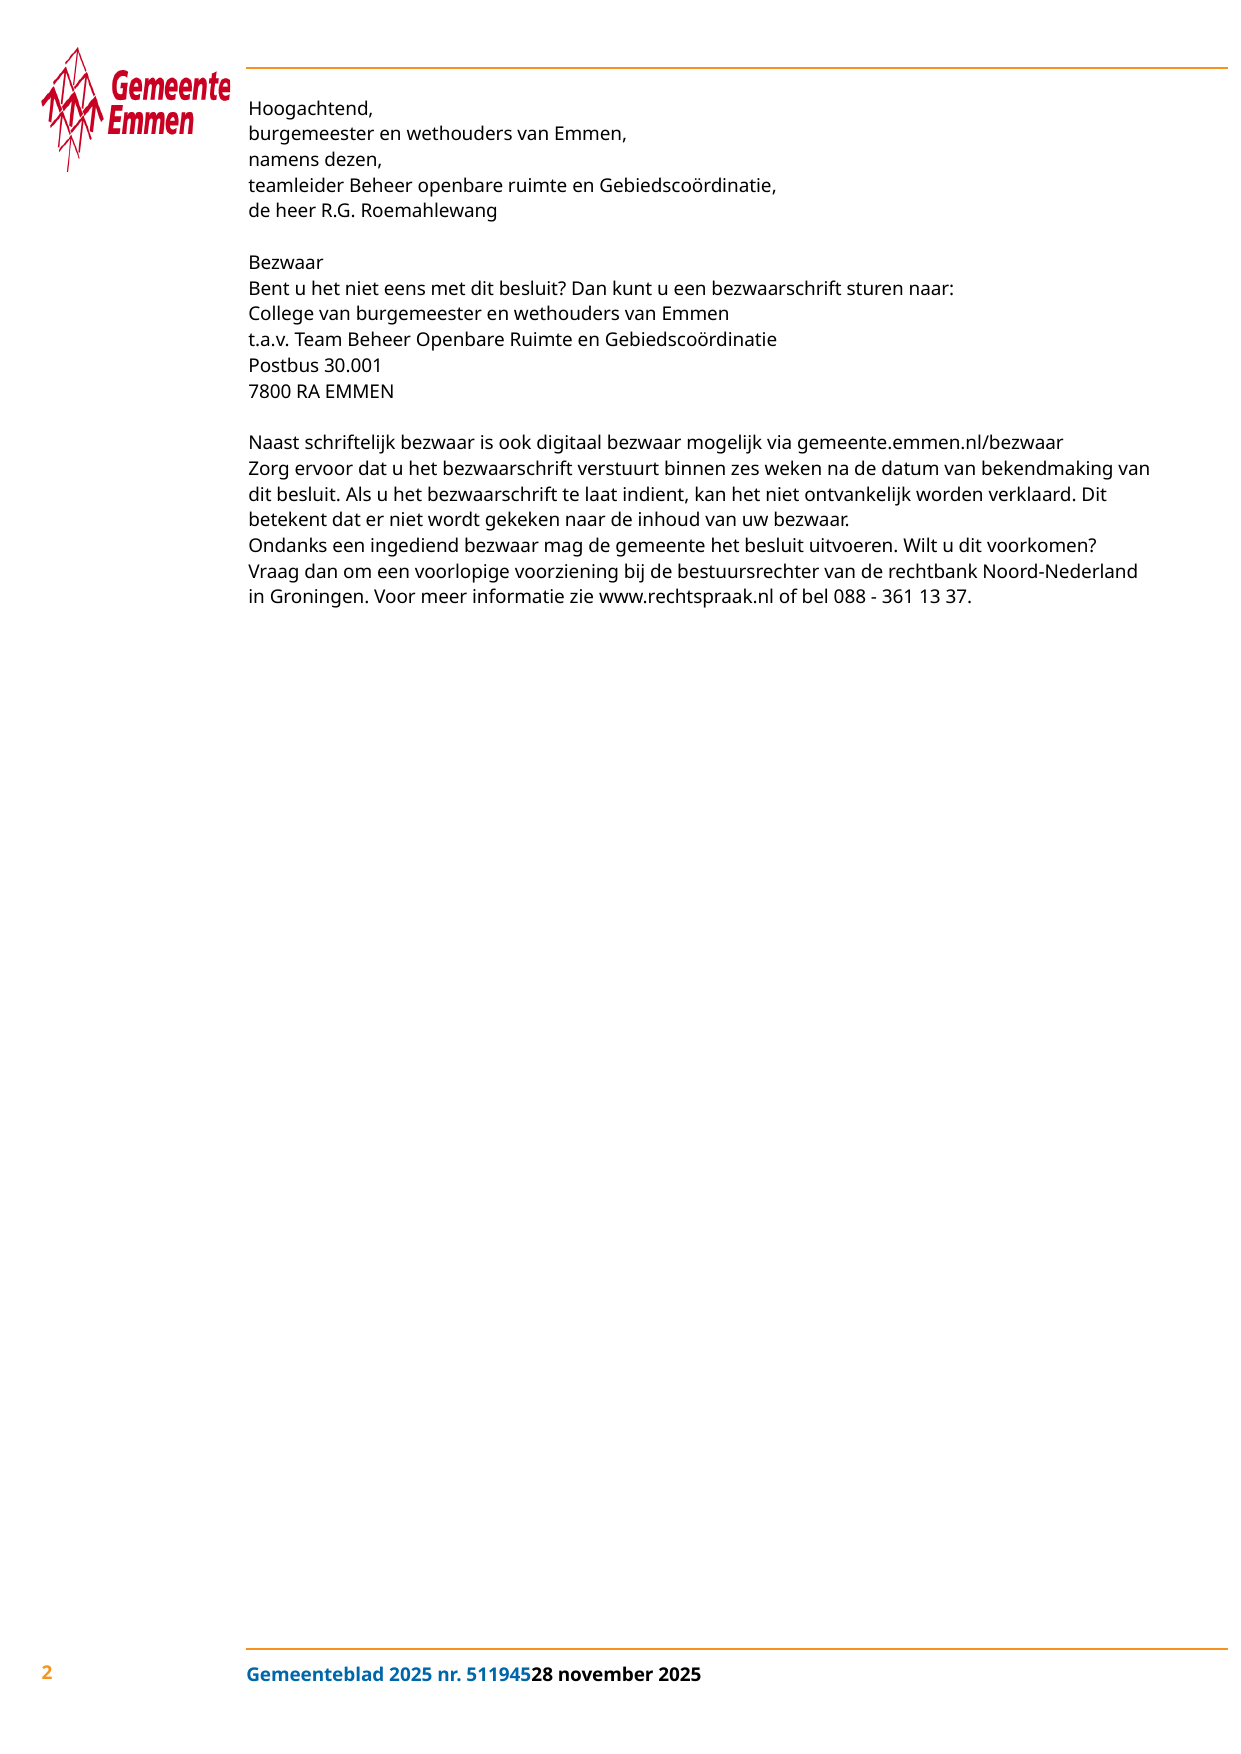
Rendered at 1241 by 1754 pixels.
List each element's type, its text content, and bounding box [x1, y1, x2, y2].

text Hoogachtend, [248, 95, 1152, 121]
text College van burgemeester en wethouders van Emmen [248, 301, 1152, 326]
text Ondanks een ingediend bezwaar mag de gemeente het besluit uitvoeren. Wilt u dit voorkomen? Vraag dan om een voorlopige voorziening bij de bestuursrechter van de rechtbank Noord-Nederland in Groningen. Voor meer informatie zie www.rechtspraak.nl of bel 088 - 361 13 37. [248, 532, 1152, 609]
text Bezwaar [248, 249, 1152, 275]
text Bent u het niet eens met dit besluit? Dan kunt u een bezwaarschrift sturen naar: [248, 275, 1152, 301]
text 7800 RA EMMEN [248, 378, 1152, 403]
text namens dezen, [248, 146, 1152, 172]
text burgemeester en wethouders van Emmen, [248, 121, 1152, 146]
text Postbus 30.001 [248, 352, 1152, 378]
picture [41, 47, 231, 172]
text t.a.v. Team Beheer Openbare Ruimte en Gebiedscoördinatie [248, 326, 1152, 352]
text Naast schriftelijk bezwaar is ook digitaal bezwaar mogelijk via gemeente.emmen.nl/bezwaar [248, 429, 1152, 455]
text de heer R.G. Roemahlewang [248, 198, 1152, 223]
text teamleider Beheer openbare ruimte en Gebiedscoördinatie, [248, 172, 1152, 198]
text Zorg ervoor dat u het bezwaarschrift verstuurt binnen zes weken na de datum van bekendmaking van dit besluit. Als u het bezwaarschrift te laat indient, kan het niet ontvankelijk worden verklaard. Dit betekent dat er niet wordt gekeken naar de inhoud van uw bezwaar. [248, 455, 1152, 532]
